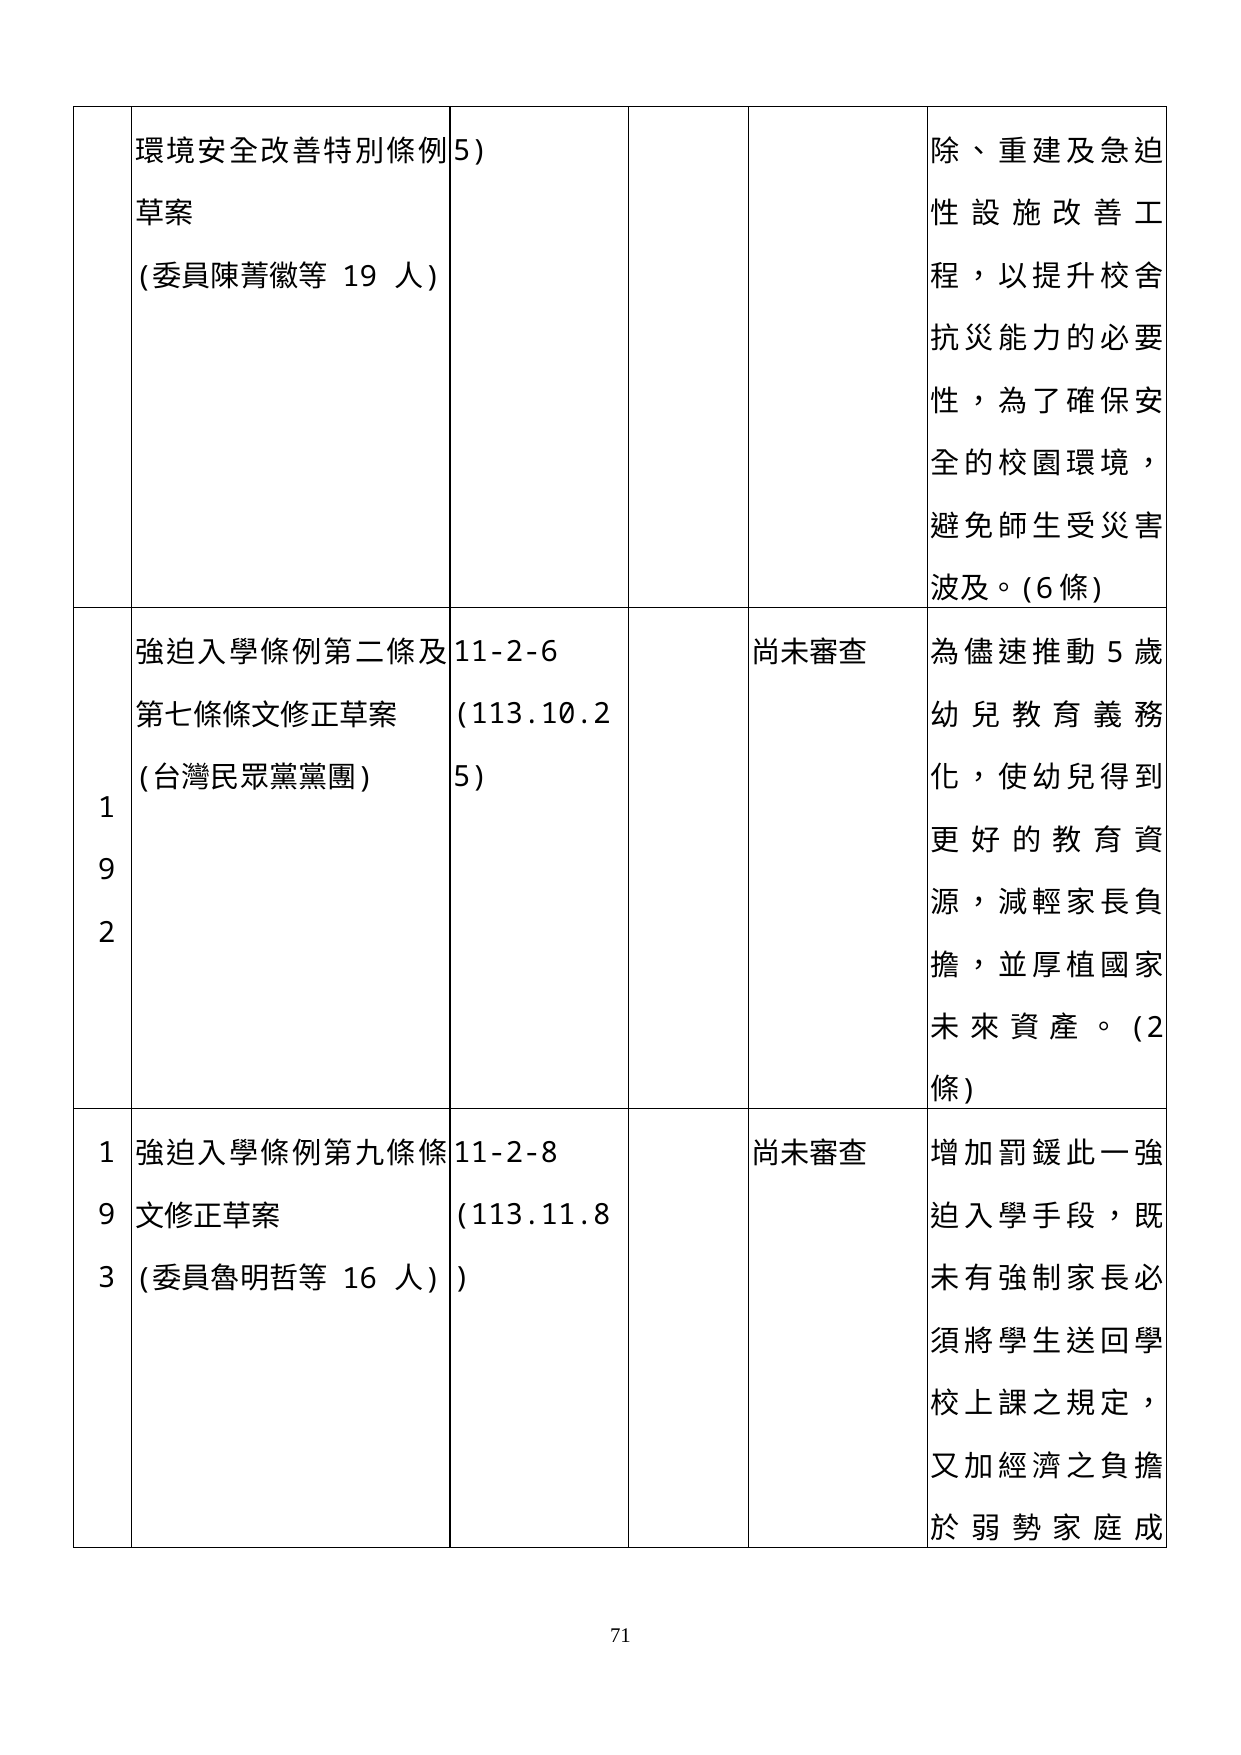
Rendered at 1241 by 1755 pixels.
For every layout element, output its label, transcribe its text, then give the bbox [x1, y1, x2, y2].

table_cell 增加罰鍰此一強迫入學手段，既未有強制家長必須將學生送回學校上課之規定，又加經濟之負擔於弱勢家庭成 [928, 1109, 1166, 1547]
table_cell 5) [451, 107, 628, 607]
table_cell 11-2-6 (113.10.25) [451, 608, 628, 1108]
table_cell [629, 107, 748, 607]
table_cell 環境安全改善特別條例草案 (委員陳菁徽等 19 人) [132, 107, 449, 607]
table_cell [629, 608, 748, 1108]
table_cell 為儘速推動5歲幼兒教育義務化，使幼兒得到更好的教育資源，減輕家長負擔，並厚植國家未來資產。(2條) [928, 608, 1166, 1108]
table_cell 尚未審查 [749, 1109, 927, 1547]
table_cell [74, 1109, 131, 1547]
table_cell [749, 107, 927, 607]
table_cell 強迫入學條例第九條條文修正草案 (委員魯明哲等 16 人) [132, 1109, 449, 1547]
table_cell 除、重建及急迫性設施改善工程，以提升校舍抗災能力的必要性，為了確保安全的校園環境，避免師生受災害波及。(6條) [928, 107, 1166, 607]
table_cell 強迫入學條例第二條及第七條條文修正草案 (台灣民眾黨黨團) [132, 608, 449, 1108]
table_cell 尚未審查 [749, 608, 927, 1108]
table_cell [629, 1109, 748, 1547]
table_cell [74, 608, 131, 1108]
table_cell [74, 107, 131, 607]
table_cell 11-2-8 (113.11.8) [451, 1109, 628, 1547]
